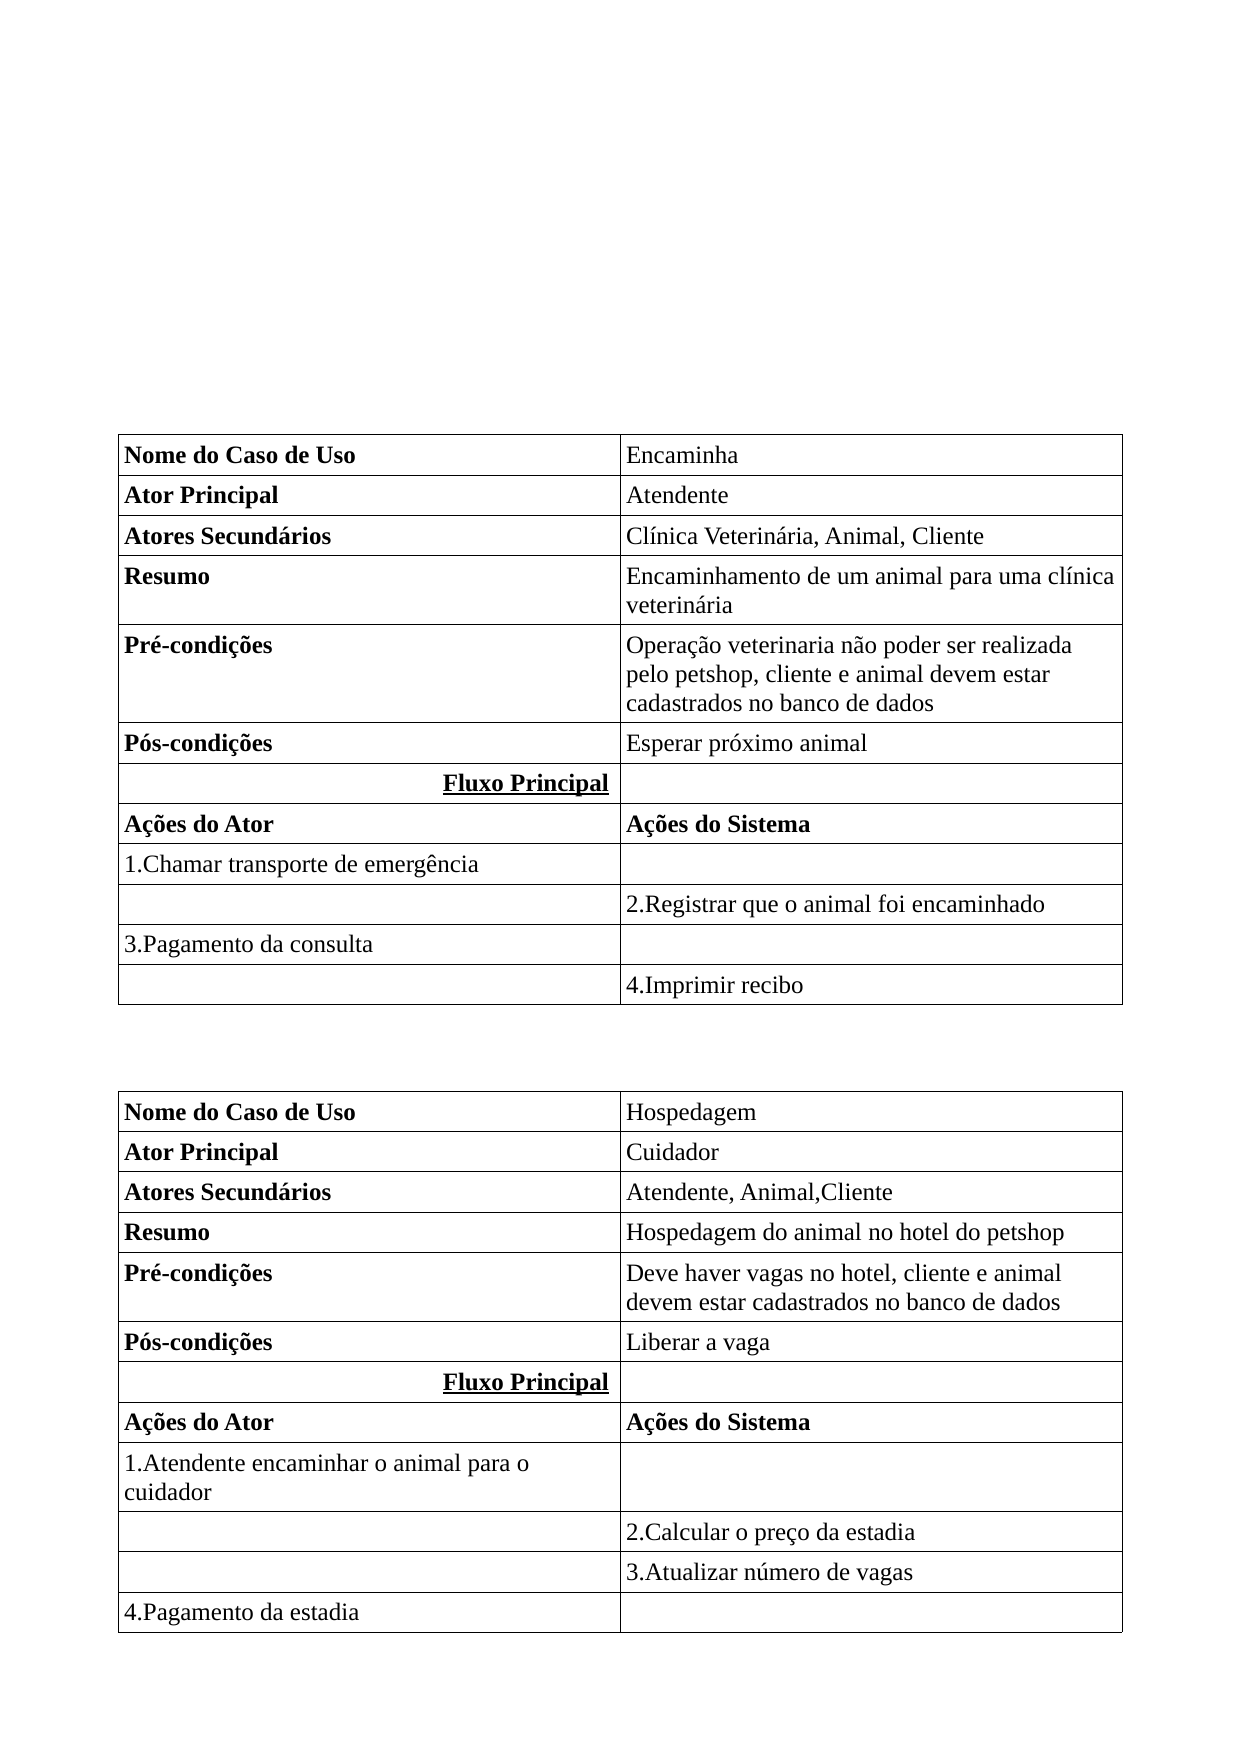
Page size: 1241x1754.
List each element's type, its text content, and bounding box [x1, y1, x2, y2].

table_cell Liberar a vaga [621, 1322, 1122, 1361]
table_cell 4.Pagamento da estadia [119, 1593, 620, 1632]
table_cell [621, 1443, 1122, 1511]
table_cell Ações do Ator [119, 1403, 620, 1442]
table_header Encaminha [621, 435, 1122, 475]
table_cell Hospedagem do animal no hotel do petshop [621, 1213, 1122, 1252]
table_cell [119, 1512, 620, 1551]
table_cell 2.Calcular o preço da estadia [621, 1512, 1122, 1551]
table_cell [621, 844, 1122, 883]
table_cell Resumo [119, 1213, 620, 1252]
table_header Hospedagem [621, 1092, 1122, 1131]
table_cell [621, 1362, 1122, 1402]
table_cell Pré-condições [119, 625, 620, 722]
table_cell [621, 925, 1122, 964]
table_header Nome do Caso de Uso [119, 1092, 620, 1131]
table_cell 4.Imprimir recibo [621, 965, 1122, 1004]
table_cell Deve haver vagas no hotel, cliente e animal devem estar cadastrados no banco de dados [621, 1253, 1122, 1321]
table_cell Fluxo Principal [119, 764, 620, 803]
table_cell 3.Atualizar número de vagas [621, 1552, 1122, 1592]
table_cell Atendente, Animal,Cliente [621, 1172, 1122, 1212]
table_cell Resumo [119, 556, 620, 624]
table_cell Atendente [621, 476, 1122, 515]
table_cell Pós-condições [119, 723, 620, 762]
table_cell Pré-condições [119, 1253, 620, 1321]
table_header Nome do Caso de Uso [119, 435, 620, 475]
table_cell [621, 1593, 1122, 1632]
table_cell Cuidador [621, 1132, 1122, 1171]
table_cell Ações do Sistema [621, 804, 1122, 843]
table_cell Clínica Veterinária, Animal, Cliente [621, 516, 1122, 555]
table_cell Ações do Sistema [621, 1403, 1122, 1442]
table_cell Atores Secundários [119, 516, 620, 555]
table_cell Operação veterinaria não poder ser realizada pelo petshop, cliente e animal devem estar cadastrados no banco de dados [621, 625, 1122, 722]
table_cell Ator Principal [119, 476, 620, 515]
table_cell [621, 764, 1122, 803]
table_cell Esperar próximo animal [621, 723, 1122, 762]
table_cell Ator Principal [119, 1132, 620, 1171]
table_cell 1.Atendente encaminhar o animal para o cuidador [119, 1443, 620, 1511]
table_cell [119, 965, 620, 1004]
table_cell [119, 1552, 620, 1592]
table_cell 2.Registrar que o animal foi encaminhado [621, 885, 1122, 924]
table_cell Atores Secundários [119, 1172, 620, 1212]
table_cell Fluxo Principal [119, 1362, 620, 1402]
table_cell 1.Chamar transporte de emergência [119, 844, 620, 883]
table_cell 3.Pagamento da consulta [119, 925, 620, 964]
table_cell [119, 885, 620, 924]
table_cell Encaminhamento de um animal para uma clínica veterinária [621, 556, 1122, 624]
table_cell Pós-condições [119, 1322, 620, 1361]
table_cell Ações do Ator [119, 804, 620, 843]
